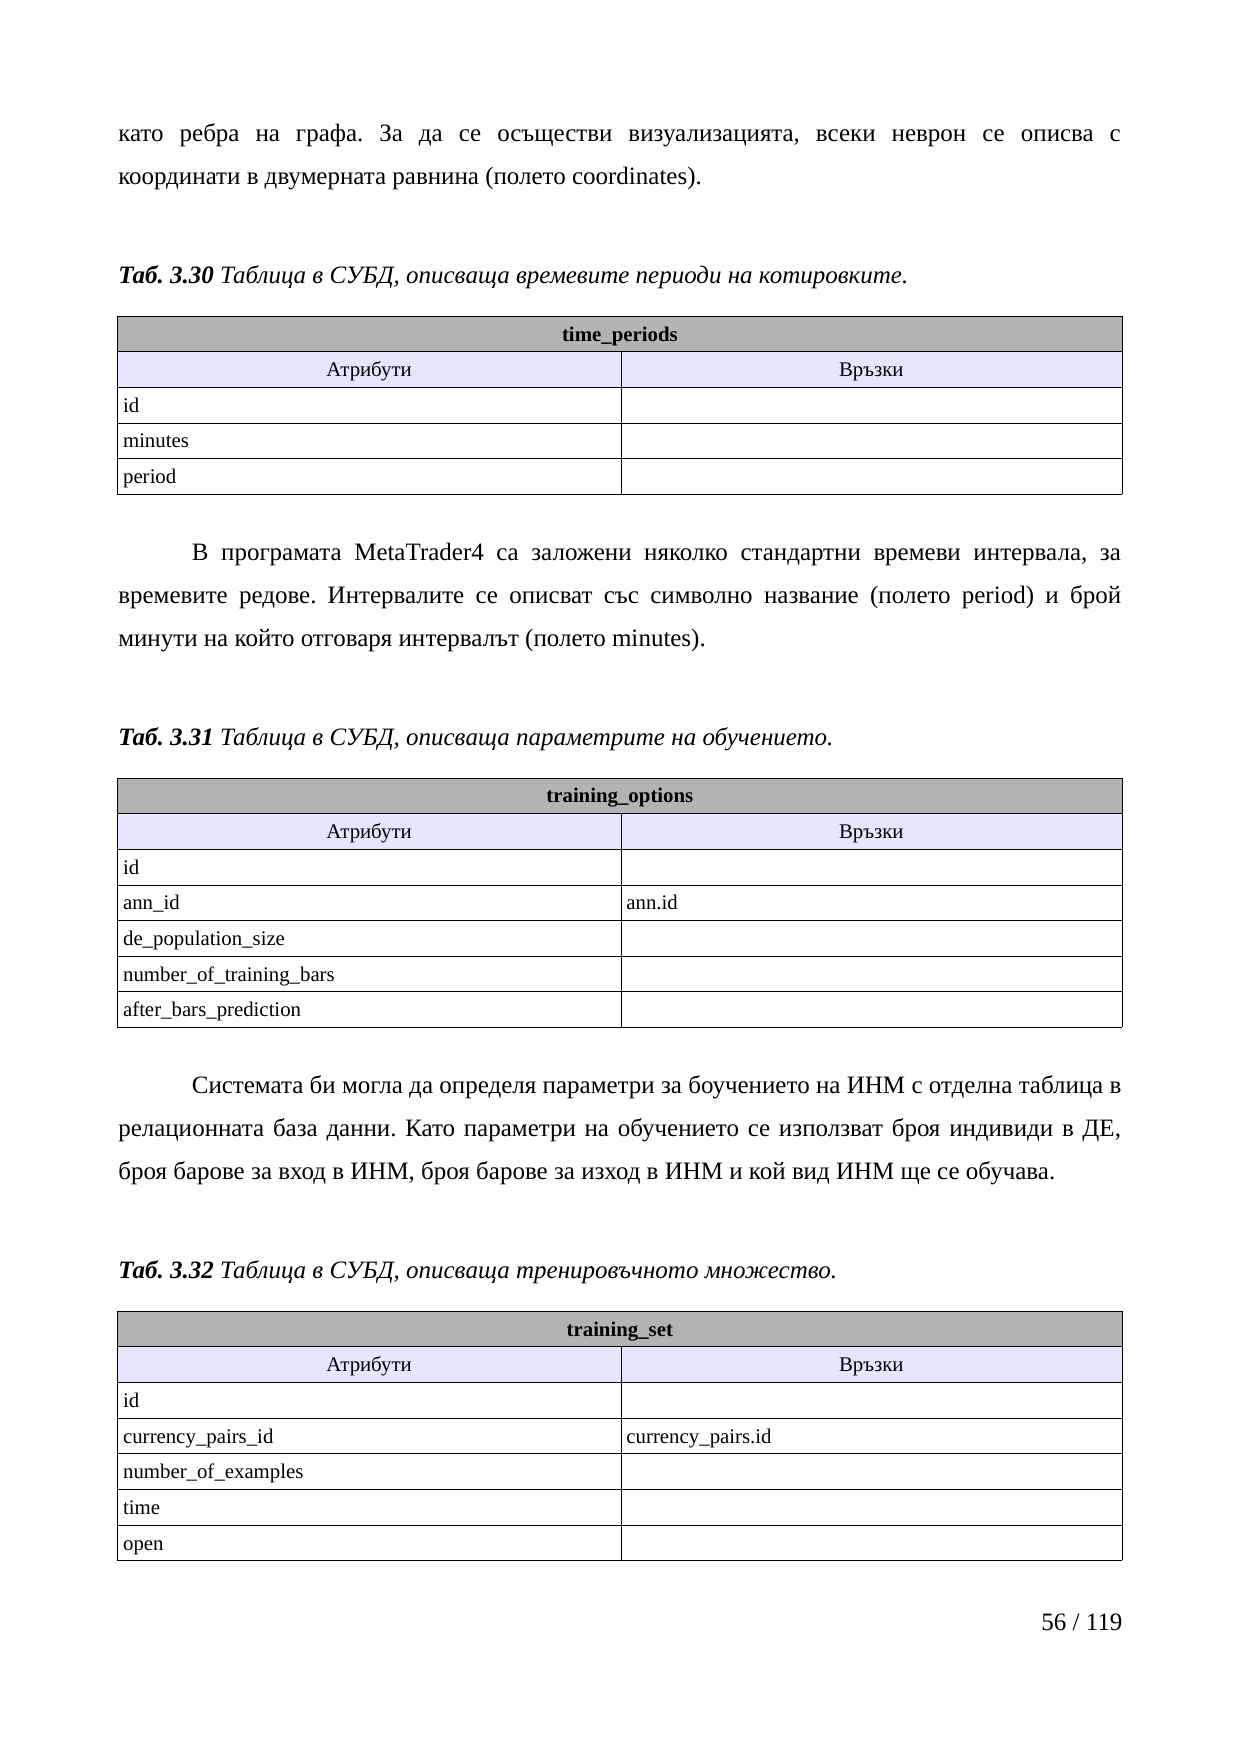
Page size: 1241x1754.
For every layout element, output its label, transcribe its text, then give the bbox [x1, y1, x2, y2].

table_cell [622, 957, 1122, 991]
table_cell time [118, 1490, 621, 1524]
table_cell open [118, 1526, 621, 1560]
table_cell Връзки [622, 1347, 1122, 1382]
table_cell Атрибути [118, 1347, 621, 1382]
text като ребра на графа. За да се осъществи визуализацията, всеки неврон се описва с координати в двумерната равнина (полето coordinates). [118, 118, 1122, 190]
text Системата би могла да определя параметри за боучението на ИНМ с отделна таблица в релационната база данни. Като параметри на обучението се използват броя индивиди в ДЕ, броя барове за вход в ИНМ, броя барове за изход в ИНМ и кой вид ИНМ ще се обучава. [118, 1070, 1122, 1185]
table_cell [622, 459, 1122, 494]
table_cell Атрибути [118, 814, 621, 849]
table_cell [622, 850, 1122, 884]
table_cell [622, 388, 1122, 422]
text В програмата MetaTrader4 са заложени няколко стандартни времеви интервала, за времевите редове. Интервалите се описват със символно название (полето period) и брой минути на който отговаря интервалът (полето minutes). [118, 537, 1122, 652]
table_cell [622, 921, 1122, 956]
table_cell [622, 1490, 1122, 1524]
table_cell Атрибути [118, 352, 621, 387]
table_cell currency_pairs_id [118, 1419, 621, 1453]
text Таб. 3.31 Таблица в СУБД, описваща параметрите на обучението. [118, 722, 1122, 751]
table_cell [622, 424, 1122, 458]
table_cell minutes [118, 424, 621, 458]
table_cell ann_id [118, 886, 621, 920]
table_cell after_bars_prediction [118, 992, 621, 1027]
table_header time_periods [118, 317, 1122, 351]
table_cell [622, 992, 1122, 1027]
text Таб. 3.30 Таблица в СУБД, описваща времевите периоди на котировките. [118, 260, 1122, 289]
table_cell period [118, 459, 621, 494]
table_cell [622, 1454, 1122, 1489]
table_cell currency_pairs.id [622, 1419, 1122, 1453]
table_cell de_population_size [118, 921, 621, 956]
table_header training_options [118, 779, 1122, 813]
table_cell [622, 1526, 1122, 1560]
table_cell number_of_examples [118, 1454, 621, 1489]
table_cell [622, 1383, 1122, 1418]
table_cell ann.id [622, 886, 1122, 920]
text Таб. 3.32 Таблица в СУБД, описваща тренировъчното множество. [118, 1255, 1122, 1284]
table_header training_set [118, 1312, 1122, 1346]
table_cell id [118, 850, 621, 884]
table_cell id [118, 1383, 621, 1418]
table_cell number_of_training_bars [118, 957, 621, 991]
table_cell id [118, 388, 621, 422]
table_cell Връзки [622, 814, 1122, 849]
table_cell Връзки [622, 352, 1122, 387]
